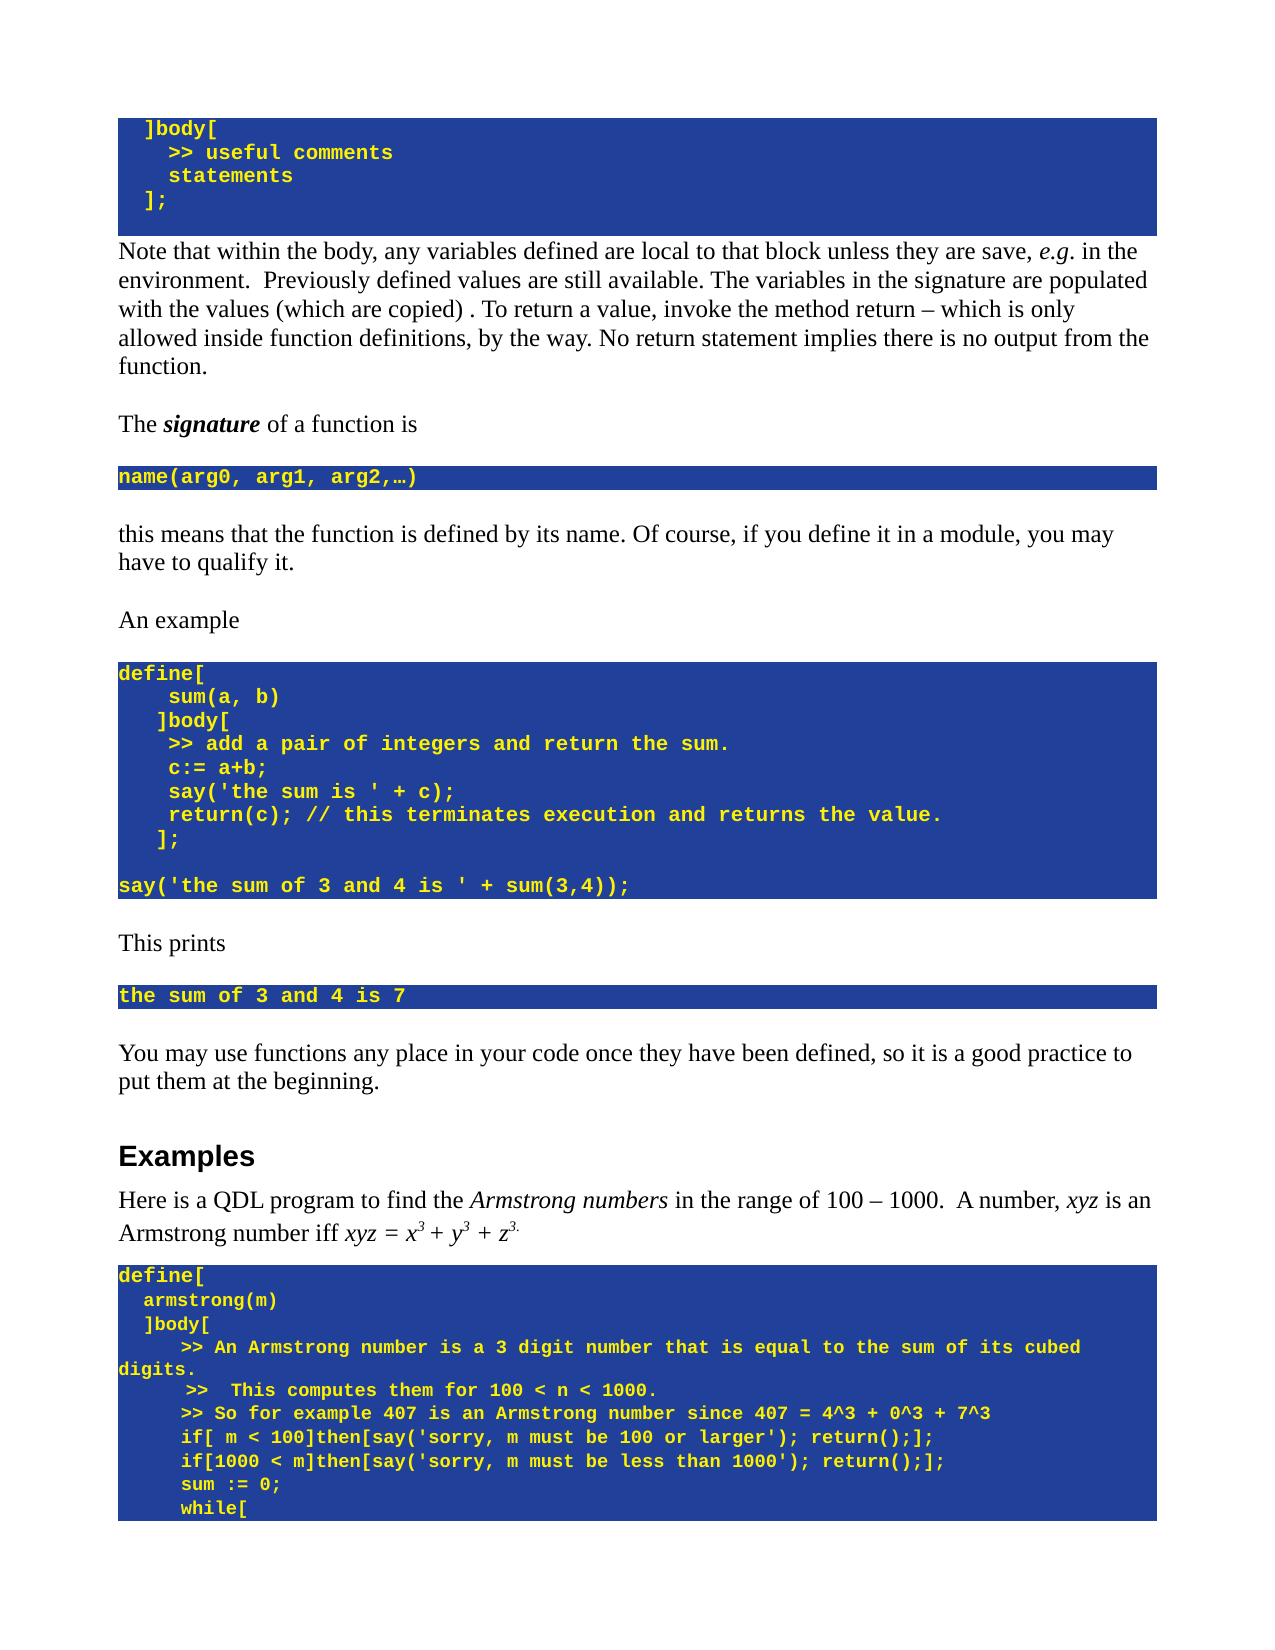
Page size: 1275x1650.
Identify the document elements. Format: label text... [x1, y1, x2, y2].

text You may use functions any place in your code once they have been defined, so it is a good practice to put them at the beginning. [118, 1038, 1157, 1095]
text say('the sum of 3 and 4 is ' + sum(3,4)); [118, 875, 1157, 899]
text ]body[ [118, 710, 1157, 733]
text >> So for example 407 is an Armstrong number since 407 = 4^3 + 0^3 + 7^3 [118, 1402, 1157, 1426]
text ]; [118, 189, 1157, 213]
text armstrong(m) [118, 1289, 1157, 1313]
text >> add a pair of integers and return the sum. [118, 733, 1157, 757]
text statements [118, 165, 1157, 189]
text >> An Armstrong number is a 3 digit number that is equal to the sum of its cubed digits. [118, 1336, 1157, 1381]
text Here is a QDL program to find the Armstrong numbers in the range of 100 – 1000. A number, xyz is an Armstrong number iff xyz = x3 + y3 + z3. [118, 1185, 1157, 1246]
text define[ [118, 662, 1157, 686]
text sum := 0; [118, 1473, 1157, 1497]
text define[ [118, 1265, 1157, 1289]
text say('the sum is ' + c); [118, 781, 1157, 804]
text >> This computes them for 100 < n < 1000. [118, 1381, 1157, 1402]
text Note that within the body, any variables defined are local to that block unless they are save, e.g. in the environment. Previously defined values are still available. The variables in the signature are populated with the values (which are copied) . To return a value, invoke the method return – which is only allowed inside function definitions, by the way. No return statement implies there is no output from the function. [118, 236, 1157, 380]
text if[1000 < m]then[say('sorry, m must be less than 1000'); return();]; [118, 1450, 1157, 1473]
text The signature of a function is [118, 409, 1157, 438]
text sum(a, b) [118, 686, 1157, 710]
text c:= a+b; [118, 757, 1157, 781]
text ]body[ [118, 118, 1157, 142]
text while[ [118, 1497, 1157, 1521]
text An example [118, 605, 1157, 634]
text >> useful comments [118, 142, 1157, 165]
text name(arg0, arg1, arg2,…) [118, 466, 1157, 490]
text ]body[ [118, 1313, 1157, 1336]
text the sum of 3 and 4 is 7 [118, 985, 1157, 1009]
text return(c); // this terminates execution and returns the value. [118, 804, 1157, 828]
text This prints [118, 899, 1157, 956]
text ]; [118, 828, 1157, 852]
text this means that the function is defined by its name. Of course, if you define it in a module, you may have to qualify it. [118, 519, 1157, 576]
text if[ m < 100]then[say('sorry, m must be 100 or larger'); return();]; [118, 1426, 1157, 1450]
subtitle Examples [118, 1138, 1157, 1172]
